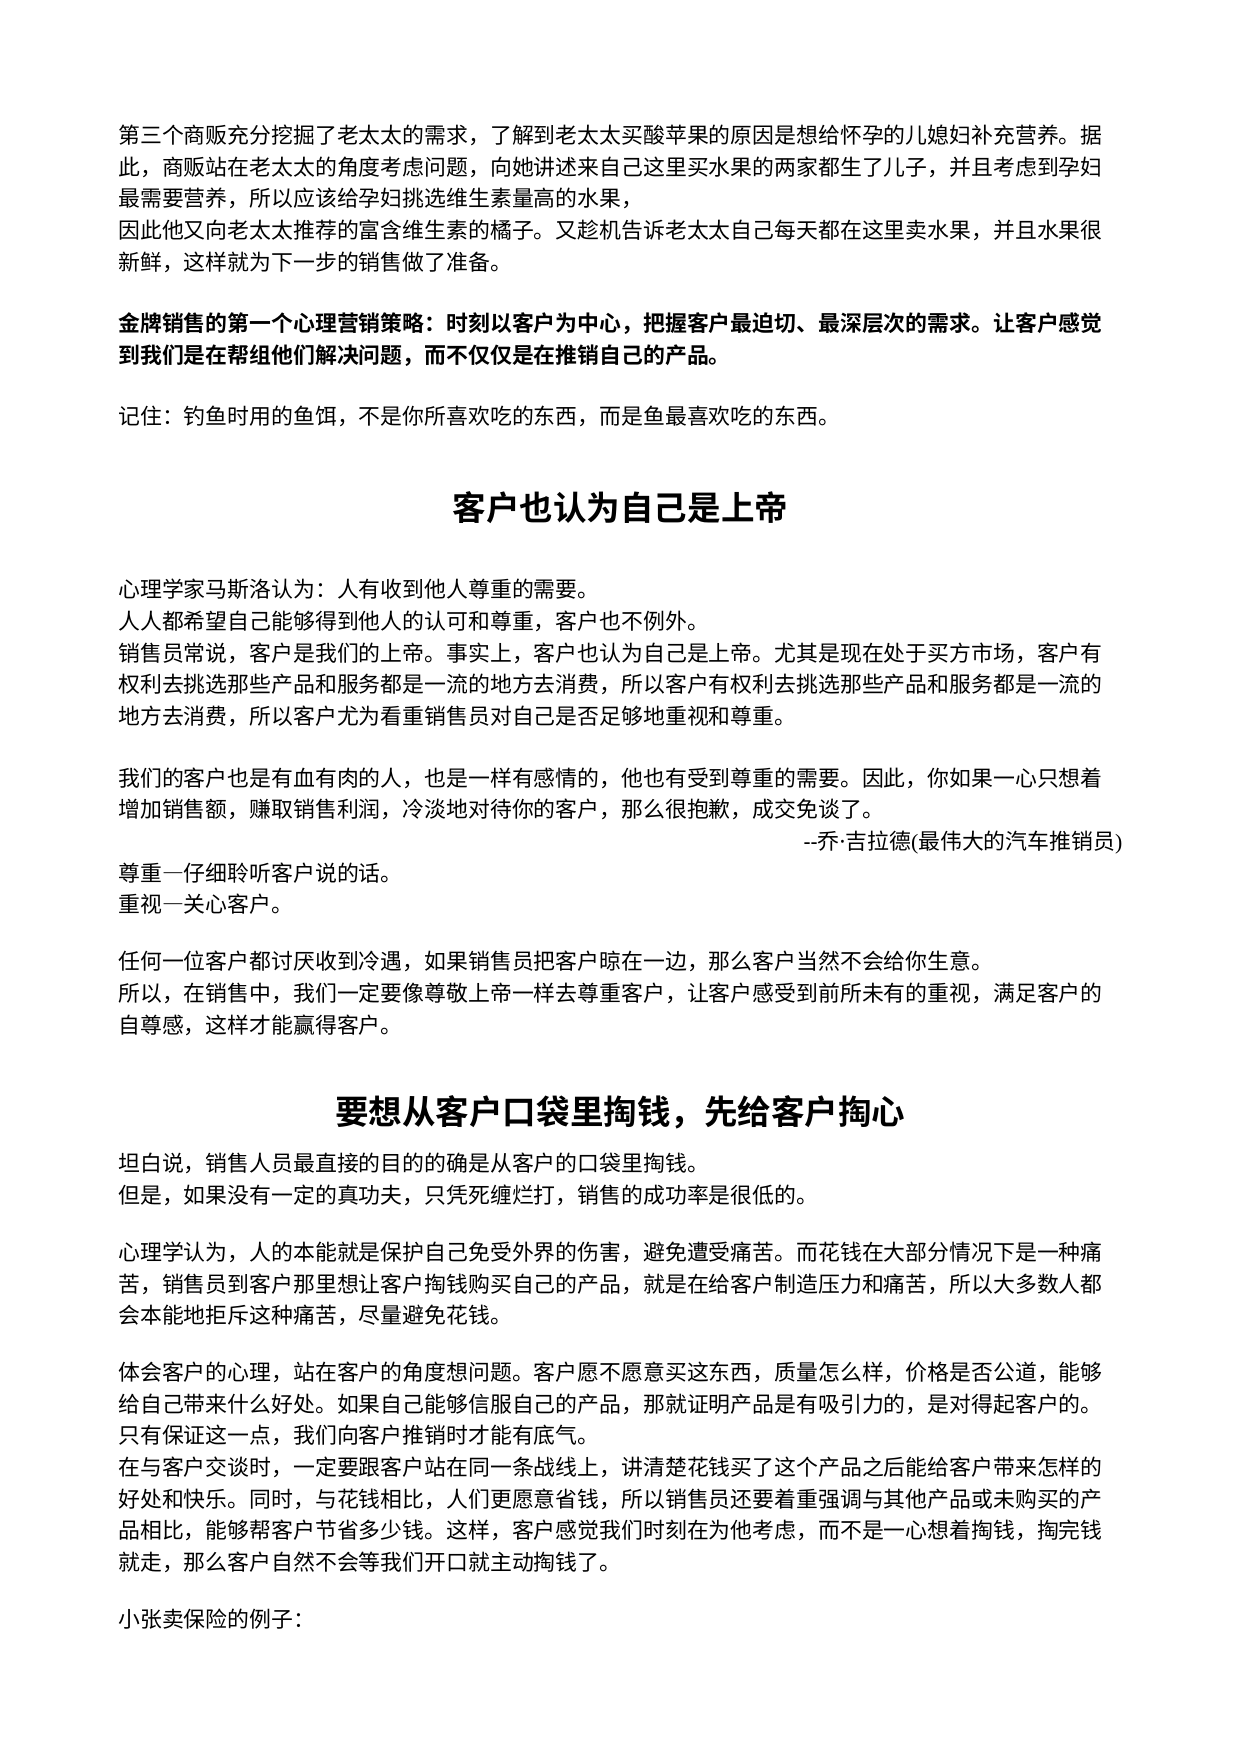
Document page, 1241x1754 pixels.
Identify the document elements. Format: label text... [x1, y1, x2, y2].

text 体会客户的心理，站在客户的角度想问题。客户愿不愿意买这东西，质量怎么样，价格是否公道，能够给自己带来什么好处。如果自己能够信服自己的产品，那就证明产品是有吸引力的，是对得起客户的。 [118, 1355, 1122, 1418]
text 心理学家马斯洛认为：人有收到他人尊重的需要。 [118, 572, 1122, 604]
text 小张卖保险的例子： [118, 1602, 1122, 1634]
text 尊重—仔细聆听客户说的话。 [118, 856, 1122, 887]
text 在与客户交谈时，一定要跟客户站在同一条战线上，讲清楚花钱买了这个产品之后能给客户带来怎样的好处和快乐。同时，与花钱相比，人们更愿意省钱，所以销售员还要着重强调与其他产品或未购买的产品相比，能够帮客户节省多少钱。这样，客户感觉我们时刻在为他考虑，而不是一心想着掏钱，掏完钱就走，那么客户自然不会等我们开口就主动掏钱了。 [118, 1450, 1122, 1577]
text 销售员常说，客户是我们的上帝。事实上，客户也认为自己是上帝。尤其是现在处于买方市场，客户有权利去挑选那些产品和服务都是一流的地方去消费，所以客户有权利去挑选那些产品和服务都是一流的地方去消费，所以客户尤为看重销售员对自己是否足够地重视和尊重。 [118, 636, 1122, 731]
text 第三个商贩充分挖掘了老太太的需求，了解到老太太买酸苹果的原因是想给怀孕的儿媳妇补充营养。据此，商贩站在老太太的角度考虑问题，向她讲述来自己这里买水果的两家都生了儿子，并且考虑到孕妇最需要营养，所以应该给孕妇挑选维生素量高的水果， [118, 118, 1122, 213]
subtitle 客户也认为自己是上帝 [118, 482, 1122, 530]
text 我们的客户也是有血有肉的人，也是一样有感情的，他也有受到尊重的需要。因此，你如果一心只想着增加销售额，赚取销售利润，冷淡地对待你的客户，那么很抱歉，成交免谈了。 [118, 761, 1122, 824]
text 只有保证这一点，我们向客户推销时才能有底气。 [118, 1418, 1122, 1450]
text 人人都希望自己能够得到他人的认可和尊重，客户也不例外。 [118, 604, 1122, 636]
text 所以，在销售中，我们一定要像尊敬上帝一样去尊重客户，让客户感受到前所未有的重视，满足客户的自尊感，这样才能赢得客户。 [118, 976, 1122, 1039]
text 坦白说，销售人员最直接的目的的确是从客户的口袋里掏钱。 [118, 1146, 1122, 1178]
text 任何一位客户都讨厌收到冷遇，如果销售员把客户晾在一边，那么客户当然不会给你生意。 [118, 944, 1122, 976]
text 心理学认为，人的本能就是保护自己免受外界的伤害，避免遭受痛苦。而花钱在大部分情况下是一种痛苦，销售员到客户那里想让客户掏钱购买自己的产品，就是在给客户制造压力和痛苦，所以大多数人都会本能地拒斥这种痛苦，尽量避免花钱。 [118, 1235, 1122, 1330]
text 但是，如果没有一定的真功夫，只凭死缠烂打，销售的成功率是很低的。 [118, 1178, 1122, 1210]
text 金牌销售的第一个心理营销策略：时刻以客户为中心，把握客户最迫切、最深层次的需求。让客户感觉到我们是在帮组他们解决问题，而不仅仅是在推销自己的产品。 [118, 306, 1122, 369]
text --乔·吉拉德(最伟大的汽车推销员) [118, 824, 1122, 856]
subtitle 要想从客户口袋里掏钱，先给客户掏心 [118, 1085, 1122, 1134]
text 重视—关心客户。 [118, 887, 1122, 919]
text 因此他又向老太太推荐的富含维生素的橘子。又趁机告诉老太太自己每天都在这里卖水果，并且水果很新鲜，这样就为下一步的销售做了准备。 [118, 213, 1122, 276]
text 记住：钓鱼时用的鱼饵，不是你所喜欢吃的东西，而是鱼最喜欢吃的东西。 [118, 399, 1122, 431]
